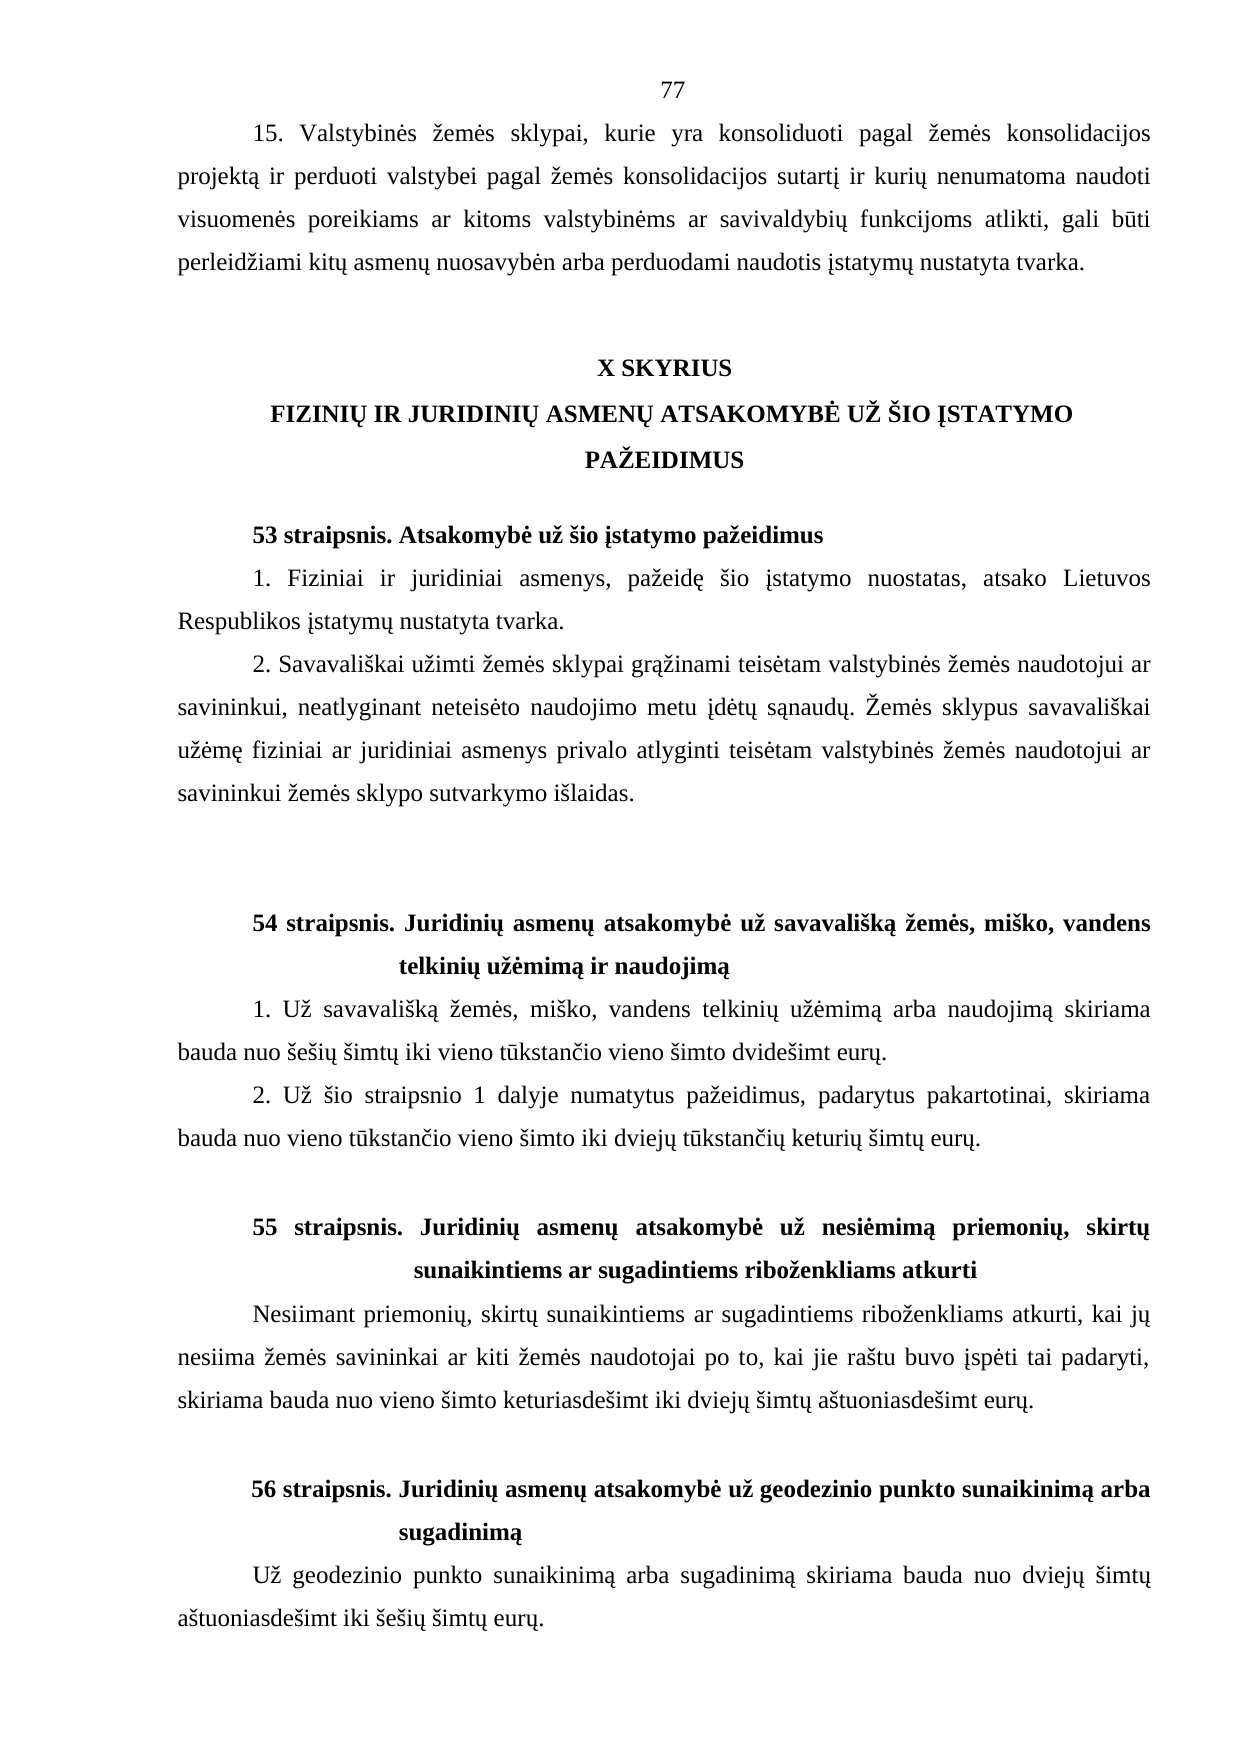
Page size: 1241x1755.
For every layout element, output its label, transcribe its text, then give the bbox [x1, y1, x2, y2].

text Nesiimant priemonių, skirtų sunaikintiems ar sugadintiems riboženkliams atkurti, kai jų nesiima žemės savininkai ar kiti žemės naudotojai po to, kai jie raštu buvo įspėti tai padaryti, skiriama bauda nuo vieno šimto keturiasdešimt iki dviejų šimtų aštuoniasdešimt eurų. [177, 1299, 1152, 1414]
text 1. Už savavališką žemės, miško, vandens telkinių užėmimą arba naudojimą skiriama bauda nuo šešių šimtų iki vieno tūkstančio vieno šimto dvidešimt eurų. [177, 994, 1152, 1066]
text 1. Fiziniai ir juridiniai asmenys, pažeidę šio įstatymo nuostatas, atsako Lietuvos Respublikos įstatymų nustatyta tvarka. [177, 563, 1152, 635]
text 15. Valstybinės žemės sklypai, kurie yra konsoliduoti pagal žemės konsolidacijos projektą ir perduoti valstybei pagal žemės konsolidacijos sutartį ir kurių nenumatoma naudoti visuomenės poreikiams ar kitoms valstybinėms ar savivaldybių funkcijoms atlikti, gali būti perleidžiami kitų asmenų nuosavybėn arba perduodami naudotis įstatymų nustatyta tvarka. [177, 118, 1152, 276]
text X SKYRIUS [177, 336, 1152, 382]
text 56 straipsnis. Juridinių asmenų atsakomybė už geodezinio punkto sunaikinimą arba sugadinimą [251, 1474, 1152, 1546]
text Už geodezinio punkto sunaikinimą arba sugadinimą skiriama bauda nuo dviejų šimtų aštuoniasdešimt iki šešių šimtų eurų. [177, 1560, 1152, 1632]
text FIZINIŲ IR JURIDINIŲ ASMENŲ ATSAKOMYBĖ UŽ ŠIO ĮSTATYMO PAŽEIDIMUS [177, 382, 1152, 474]
text 55 straipsnis. Juridinių asmenų atsakomybė už nesiėmimą priemonių, skirtų sunaikintiems ar sugadintiems riboženkliams atkurti [252, 1212, 1152, 1284]
text 2. Už šio straipsnio 1 dalyje numatytus pažeidimus, padarytus pakartotinai, skiriama bauda nuo vieno tūkstančio vieno šimto iki dviejų tūkstančių keturių šimtų eurų. [177, 1080, 1152, 1152]
text 2. Savavališkai užimti žemės sklypai grąžinami teisėtam valstybinės žemės naudotojui ar savininkui, neatlyginant neteisėto naudojimo metu įdėtų sąnaudų. Žemės sklypus savavališkai užėmę fiziniai ar juridiniai asmenys privalo atlyginti teisėtam valstybinės žemės naudotojui ar savininkui žemės sklypo sutvarkymo išlaidas. [177, 649, 1152, 807]
text 54 straipsnis. Juridinių asmenų atsakomybė už savavališką žemės, miško, vandens telkinių užėmimą ir naudojimą [252, 908, 1152, 980]
text 53 straipsnis. Atsakomybė už šio įstatymo pažeidimus [177, 520, 1152, 548]
